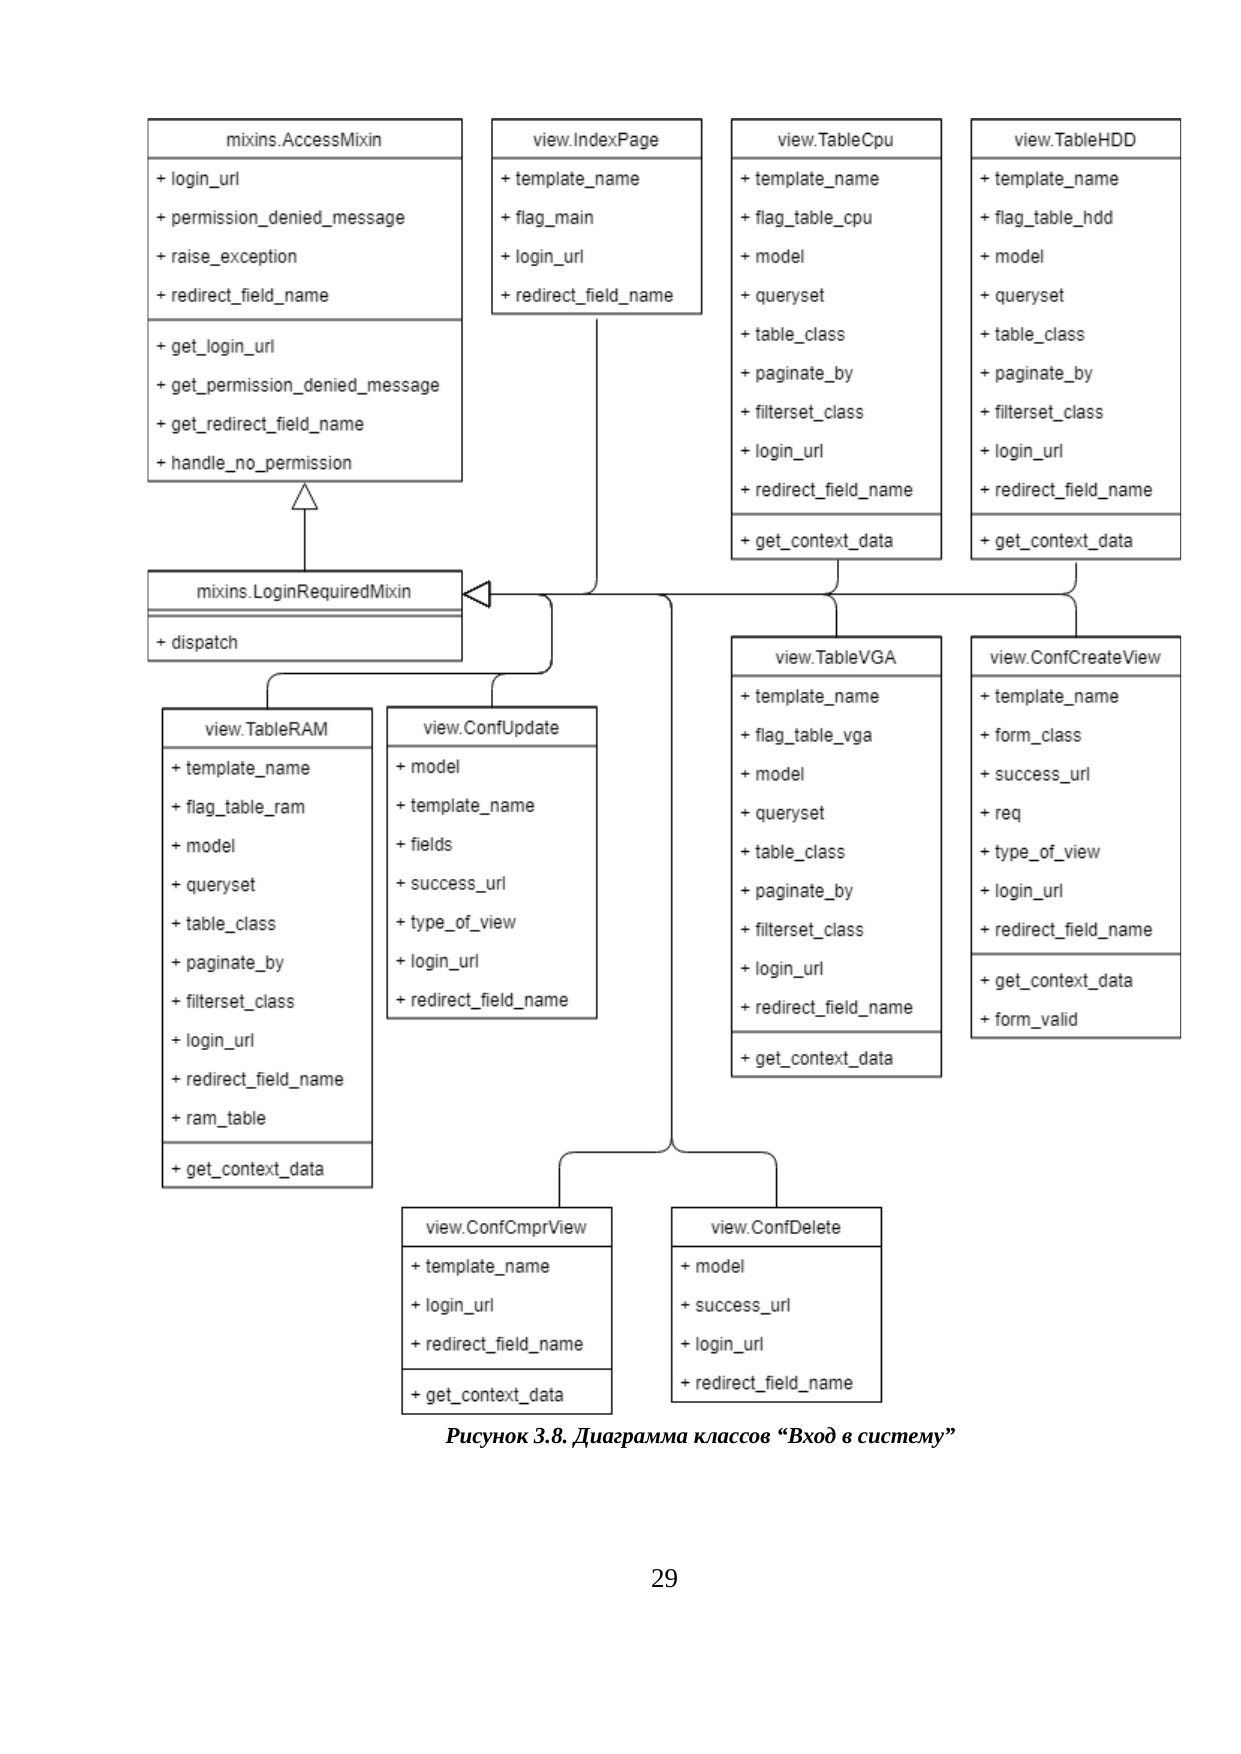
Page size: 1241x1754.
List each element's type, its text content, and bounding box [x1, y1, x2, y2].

text Рисунок 3.8. Диаграмма классов “Вход в систему” [148, 1418, 1181, 1448]
picture [147, 118, 1182, 1418]
